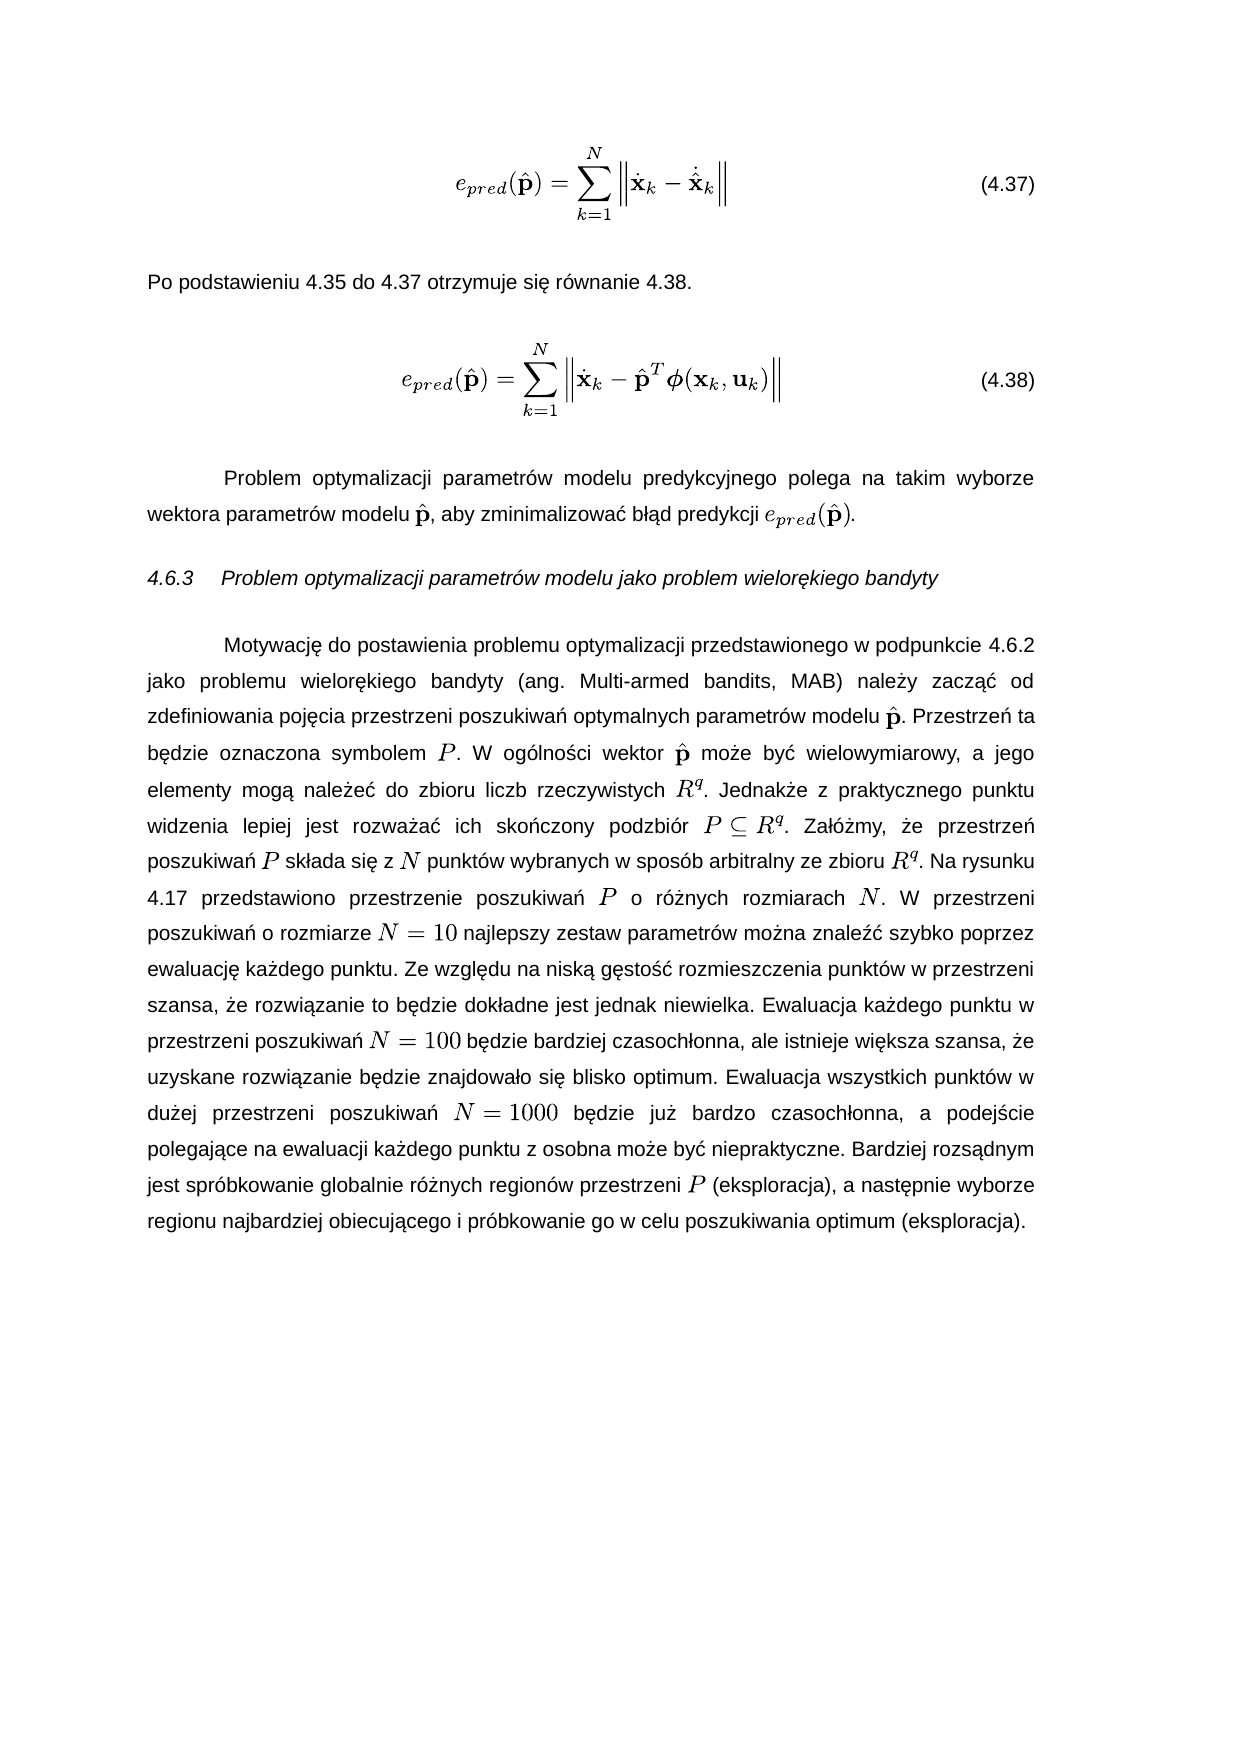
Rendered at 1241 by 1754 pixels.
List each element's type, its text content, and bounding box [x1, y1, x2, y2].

text Problem optymalizacji parametrów modelu predykcyjnego polega na takim wyborze wektora parametrów modelu , aby zminimalizować błąd predykcji . [147, 466, 1035, 528]
text (4.38) [549, 343, 1035, 416]
subtitle Problem optymalizacji parametrów modelu jako problem wielorękiego bandyty [147, 565, 1035, 589]
text [147, 147, 589, 220]
text [147, 343, 535, 416]
text Po podstawieniu 4.35 do 4.37 otrzymuje się równanie 4.38. [147, 269, 1035, 293]
text Motywację do postawienia problemu optymalizacji przedstawionego w podpunkcie 4.6.2 jako problemu wielorękiego bandyty (ang. Multi-armed bandits, MAB) należy zacząć od zdefiniowania pojęcia przestrzeni poszukiwań optymalnych parametrów modelu . Przestrzeń ta będzie oznaczona symbolem . W ogólności wektor może być wielowymiarowy, a jego elementy mogą należeć do zbioru liczb rzeczywistych . Jednakże z praktycznego punktu widzenia lepiej jest rozważać ich skończony podzbiór . Załóżmy, że przestrzeń poszukiwań składa się z punktów wybranych w sposób arbitralny ze zbioru . Na rysunku 4.17 przedstawiono przestrzenie poszukiwań o różnych rozmiarach . W przestrzeni poszukiwań o rozmiarze najlepszy zestaw parametrów można znaleźć szybko poprzez ewaluację każdego punktu. Ze względu na niską gęstość rozmieszczenia punktów w przestrzeni szansa, że rozwiązanie to będzie dokładne jest jednak niewielka. Ewaluacja każdego punktu w przestrzeni poszukiwań będzie bardziej czasochłonna, ale istnieje większa szansa, że uzyskane rozwiązanie będzie znajdowało się blisko optimum. Ewaluacja wszystkich punktów w dużej przestrzeni poszukiwań będzie już bardzo czasochłonna, a podejście polegające na ewaluacji każdego punktu z osobna może być niepraktyczne. Bardziej rozsądnym jest spróbkowanie globalnie różnych regionów przestrzeni (eksploracja), a następnie wyborze regionu najbardziej obiecującego i próbkowanie go w celu poszukiwania optimum (eksploracja). [147, 632, 1035, 1233]
text (4.37) [603, 147, 1035, 220]
